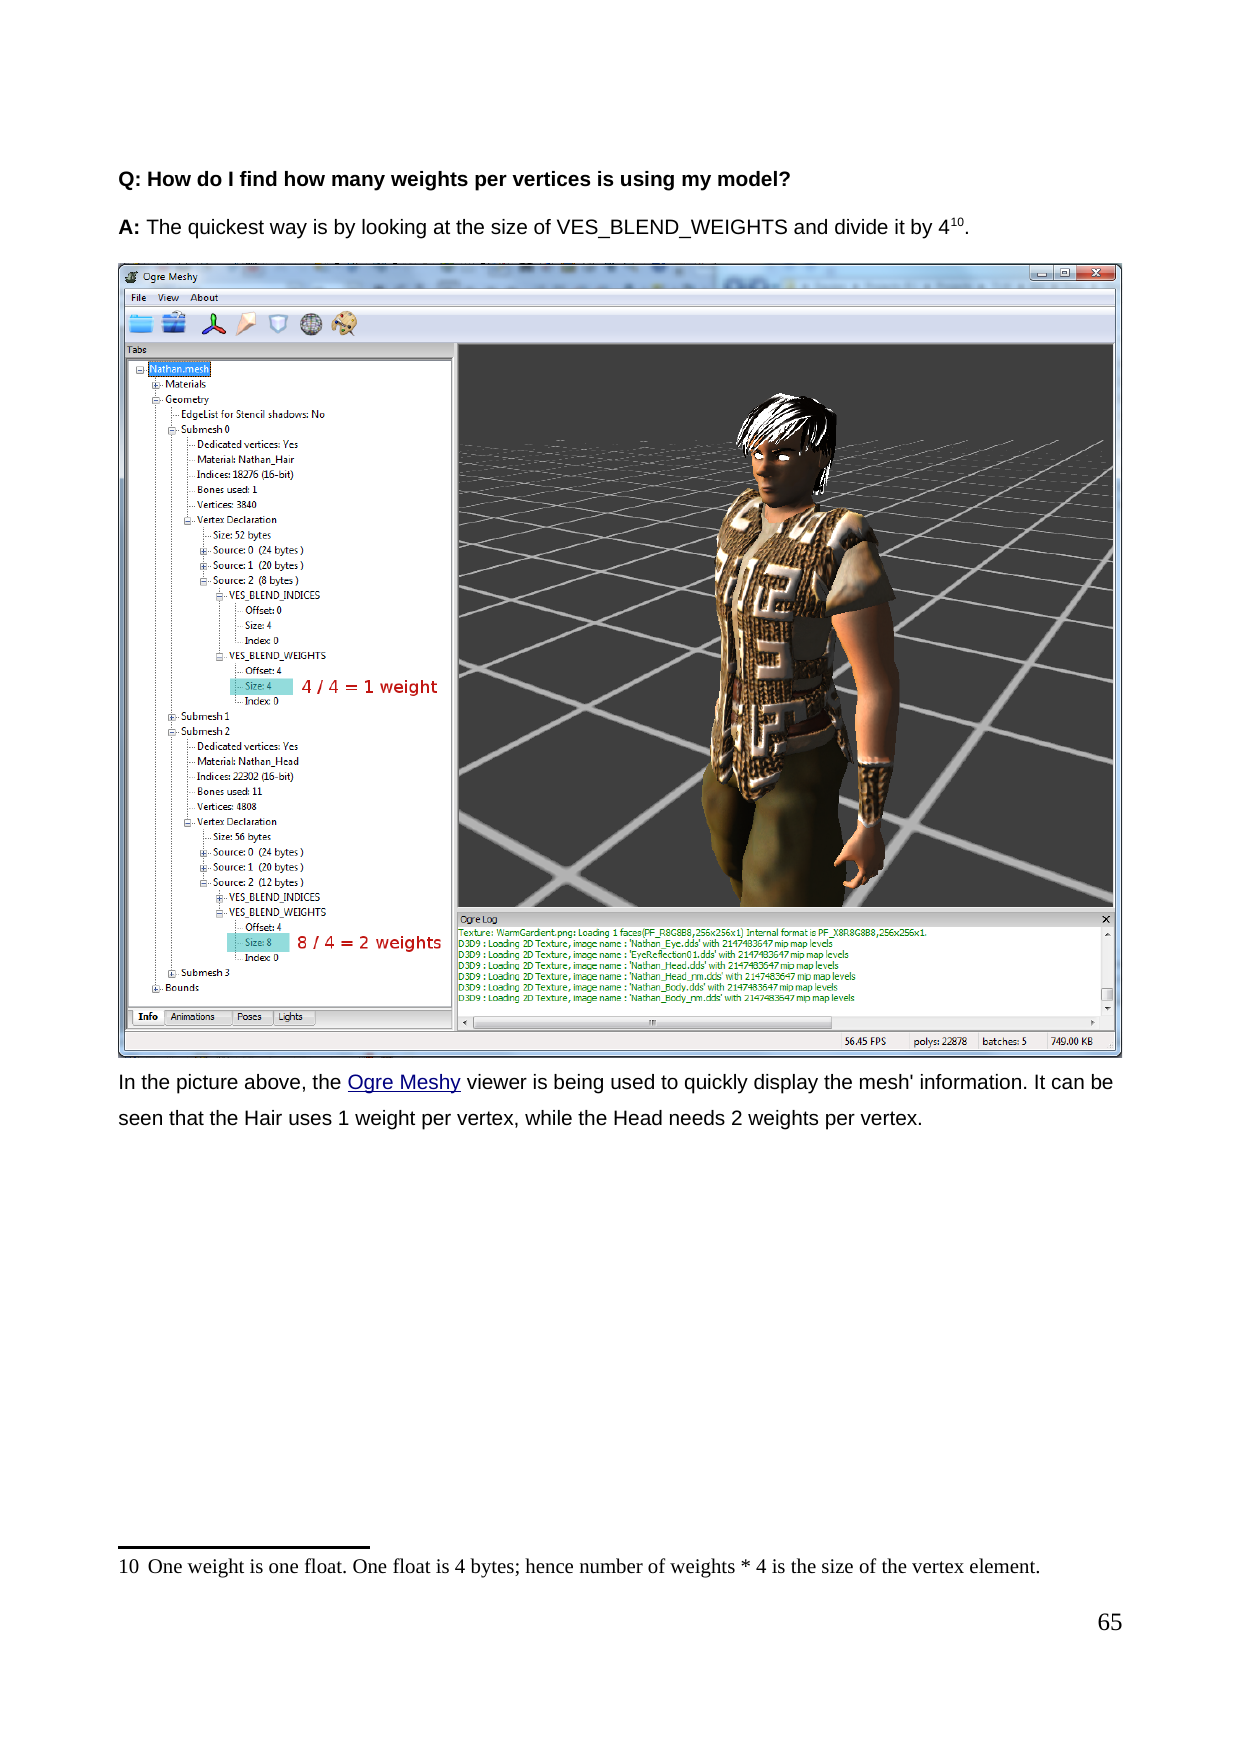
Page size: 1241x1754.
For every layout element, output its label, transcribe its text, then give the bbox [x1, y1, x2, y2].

picture [118, 263, 1123, 1058]
text In the picture above, the Ogre Meshy viewer is being used to quickly display the mesh' information. It can be seen that the Hair uses 1 weight per vertex, while the Head needs 2 weights per vertex. [118, 1058, 1122, 1130]
text A: The quickest way is by looking at the size of VES_BLEND_WEIGHTS and divide it by 4. [118, 215, 1122, 239]
text Q: How do I find how many weights per vertices is using my model? [118, 167, 1122, 191]
text One weight is one float. One float is 4 bytes; hence number of weights * 4 is the size of the vertex element. [118, 1553, 1122, 1578]
